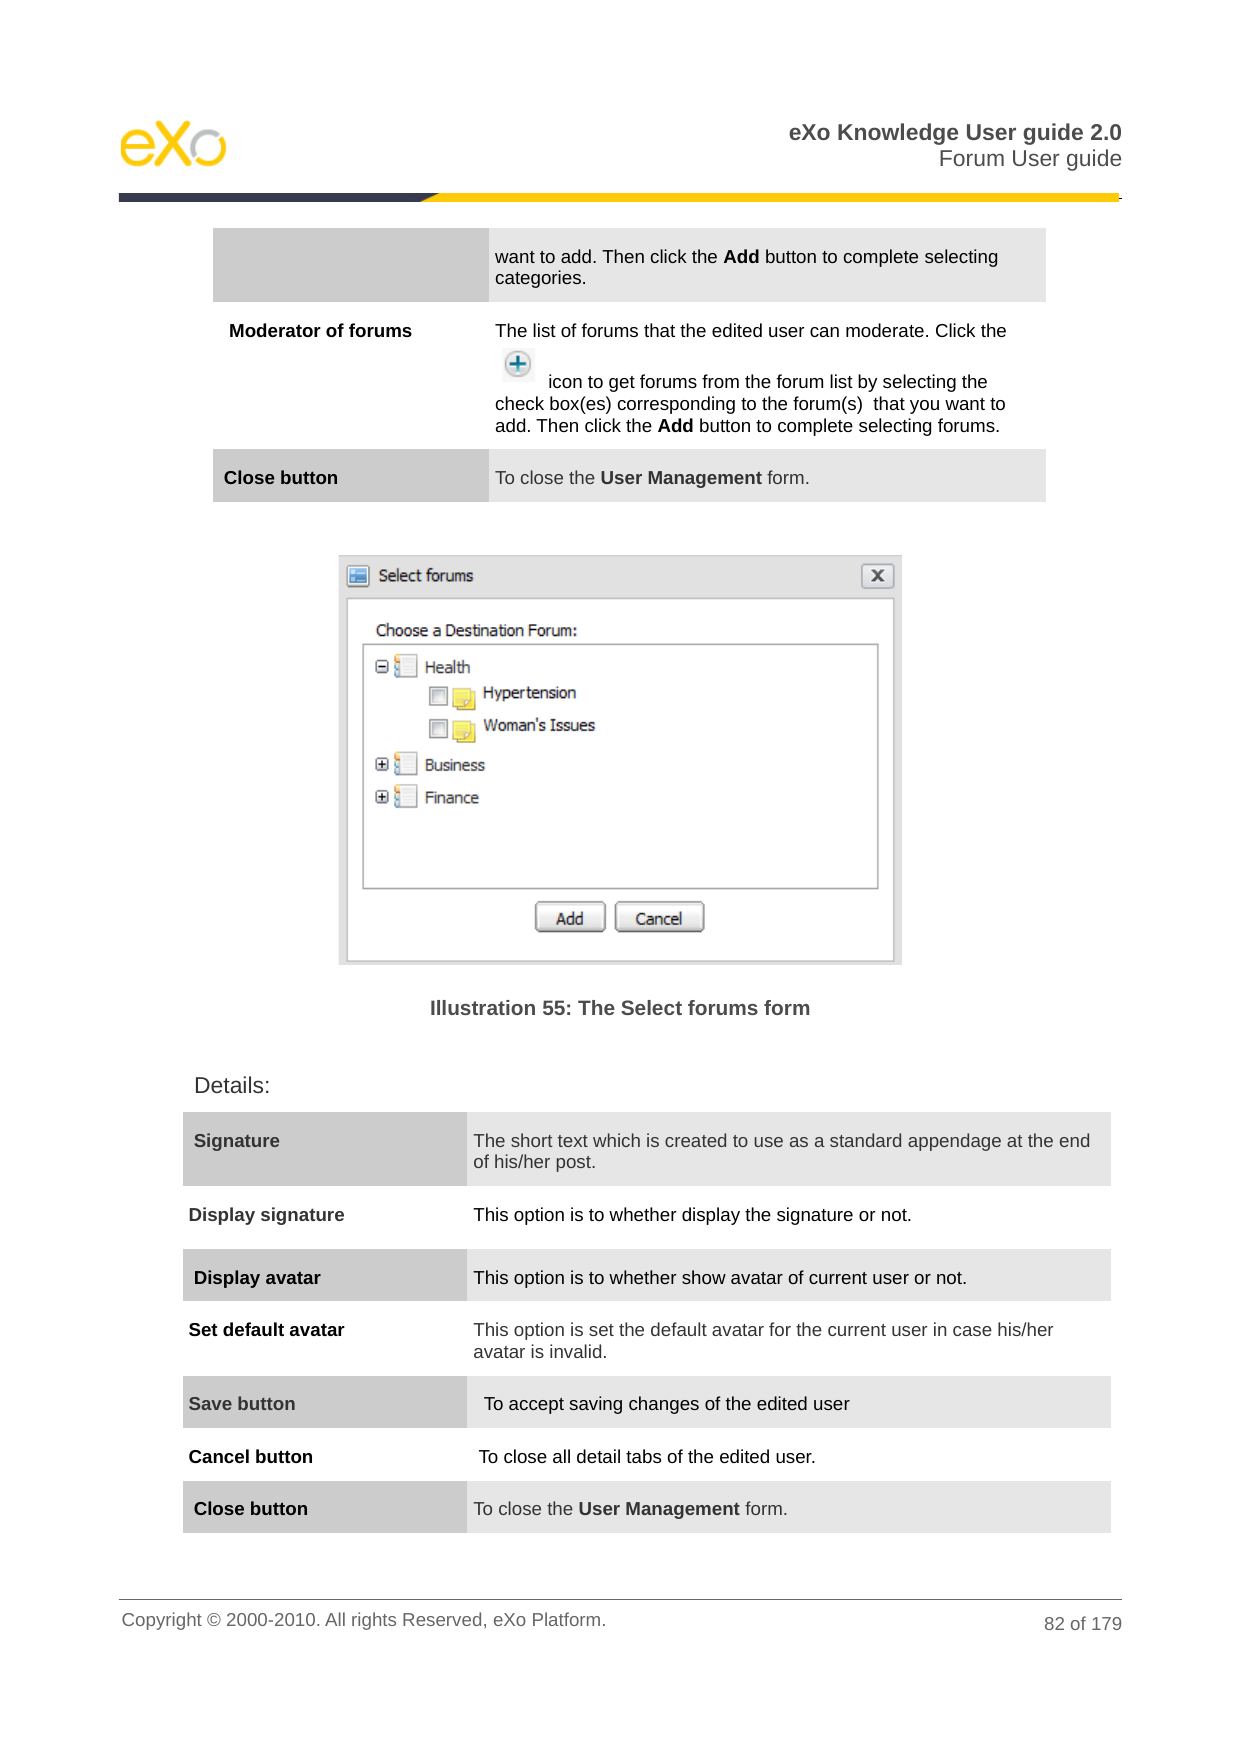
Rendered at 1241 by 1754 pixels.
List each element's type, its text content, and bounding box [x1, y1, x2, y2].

table_cell Close button [183, 1481, 467, 1533]
table_cell The list of forums that the edited user can moderate. Click the icon to get forums from the forum list by selecting the check box(es) corresponding to the forum(s) that you want to add. Then click the Add button to complete selecting forums. [489, 302, 1046, 449]
table_cell To close the User Management form. [467, 1481, 1111, 1533]
table_header The short text which is created to use as a standard appendage at the end of his/her post. [467, 1112, 1111, 1186]
table_cell To close the User Management form. [489, 449, 1046, 502]
table_cell Cancel button [183, 1428, 467, 1481]
table_cell [213, 228, 489, 302]
table_cell want to add. Then click the Add button to complete selecting categories. [489, 228, 1046, 302]
picture [338, 555, 902, 965]
picture [120, 120, 227, 167]
table_cell This option is set the default avatar for the current user in case his/her avatar is invalid. [467, 1301, 1111, 1376]
table_cell Display signature [183, 1186, 467, 1249]
text Details: [194, 1072, 1122, 1099]
table_cell To accept saving changes of the edited user [467, 1376, 1111, 1428]
table_cell This option is to whether display the signature or not. [467, 1186, 1111, 1249]
table_cell Moderator of forums [213, 302, 489, 449]
text Illustration 55: The Select forums form [308, 965, 933, 1020]
table_cell This option is to whether show avatar of current user or not. [467, 1249, 1111, 1301]
picture [118, 193, 1119, 202]
table_cell Set default avatar [183, 1301, 467, 1376]
table_header Signature [183, 1112, 467, 1186]
table_cell Close button [213, 449, 489, 502]
table_cell Display avatar [183, 1249, 467, 1301]
table_cell Save button [183, 1376, 467, 1428]
table_cell To close all detail tabs of the edited user. [467, 1428, 1111, 1481]
picture [502, 348, 536, 382]
